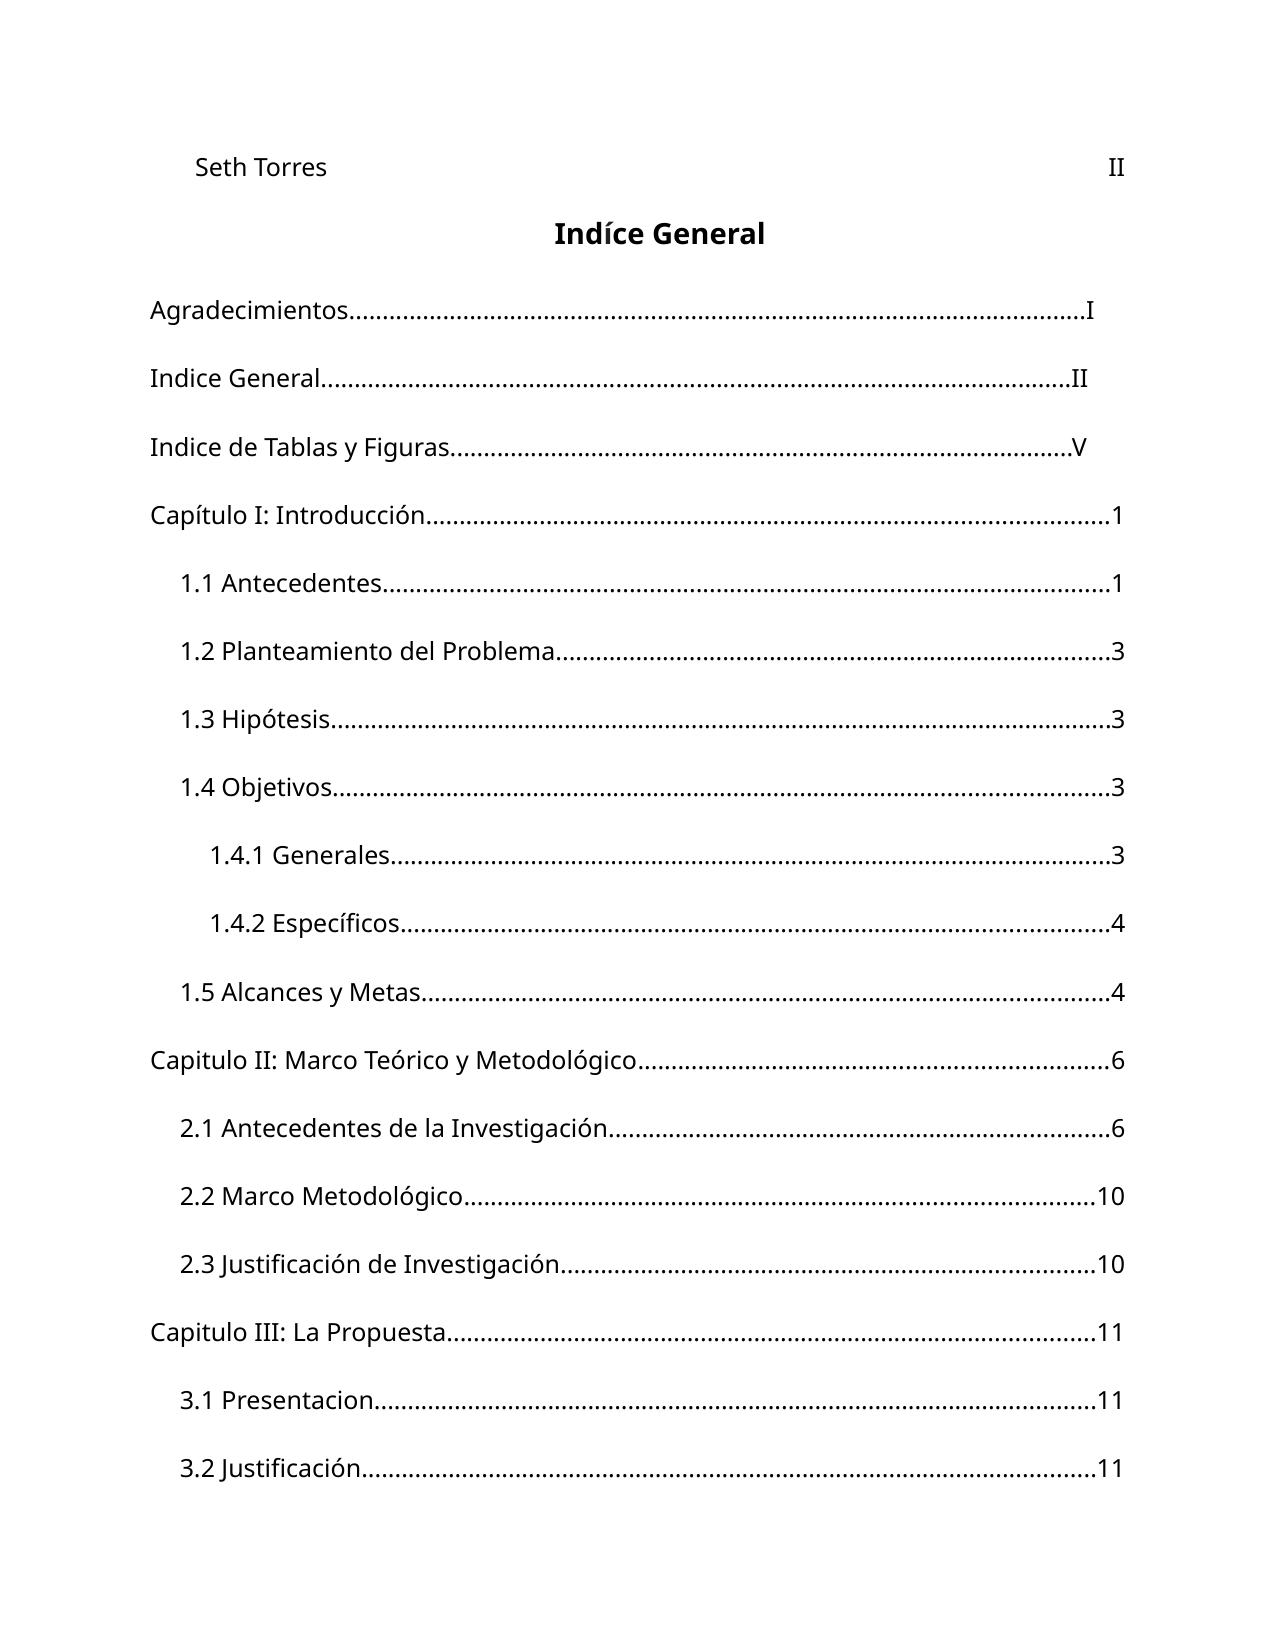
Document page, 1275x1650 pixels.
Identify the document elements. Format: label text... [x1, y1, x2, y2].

text Indice General................................................................................................................II [150, 361, 1125, 395]
text 2.2 Marco Metodológico 10 [179, 1178, 1125, 1213]
text 1.4 Objetivos 3 [179, 770, 1125, 804]
text Capitulo II: Marco Teórico y Metodológico 6 [150, 1042, 1125, 1076]
text Indíce General [150, 213, 1125, 253]
text 1.3 Hipótesis 3 [179, 702, 1125, 736]
text 1.4.1 Generales 3 [209, 838, 1125, 872]
text 1.2 Planteamiento del Problema 3 [179, 633, 1125, 668]
text Agradecimientos..............................................................................................................I [150, 293, 1125, 327]
text 1.1 Antecedentes 1 [179, 565, 1125, 599]
text 1.4.2 Específicos 4 [209, 906, 1125, 940]
text 3.1 Presentacion 11 [179, 1383, 1125, 1417]
text Capitulo III: La Propuesta 11 [150, 1315, 1125, 1349]
text 2.3 Justificación de Investigación 10 [179, 1247, 1125, 1281]
text 1.5 Alcances y Metas 4 [179, 974, 1125, 1008]
text Capítulo I: Introducción 1 [150, 497, 1125, 531]
text 2.1 Antecedentes de la Investigación 6 [179, 1110, 1125, 1144]
text Indice de Tablas y Figuras.............................................................................................V [150, 429, 1125, 463]
text 3.2 Justificación 11 [179, 1451, 1125, 1485]
